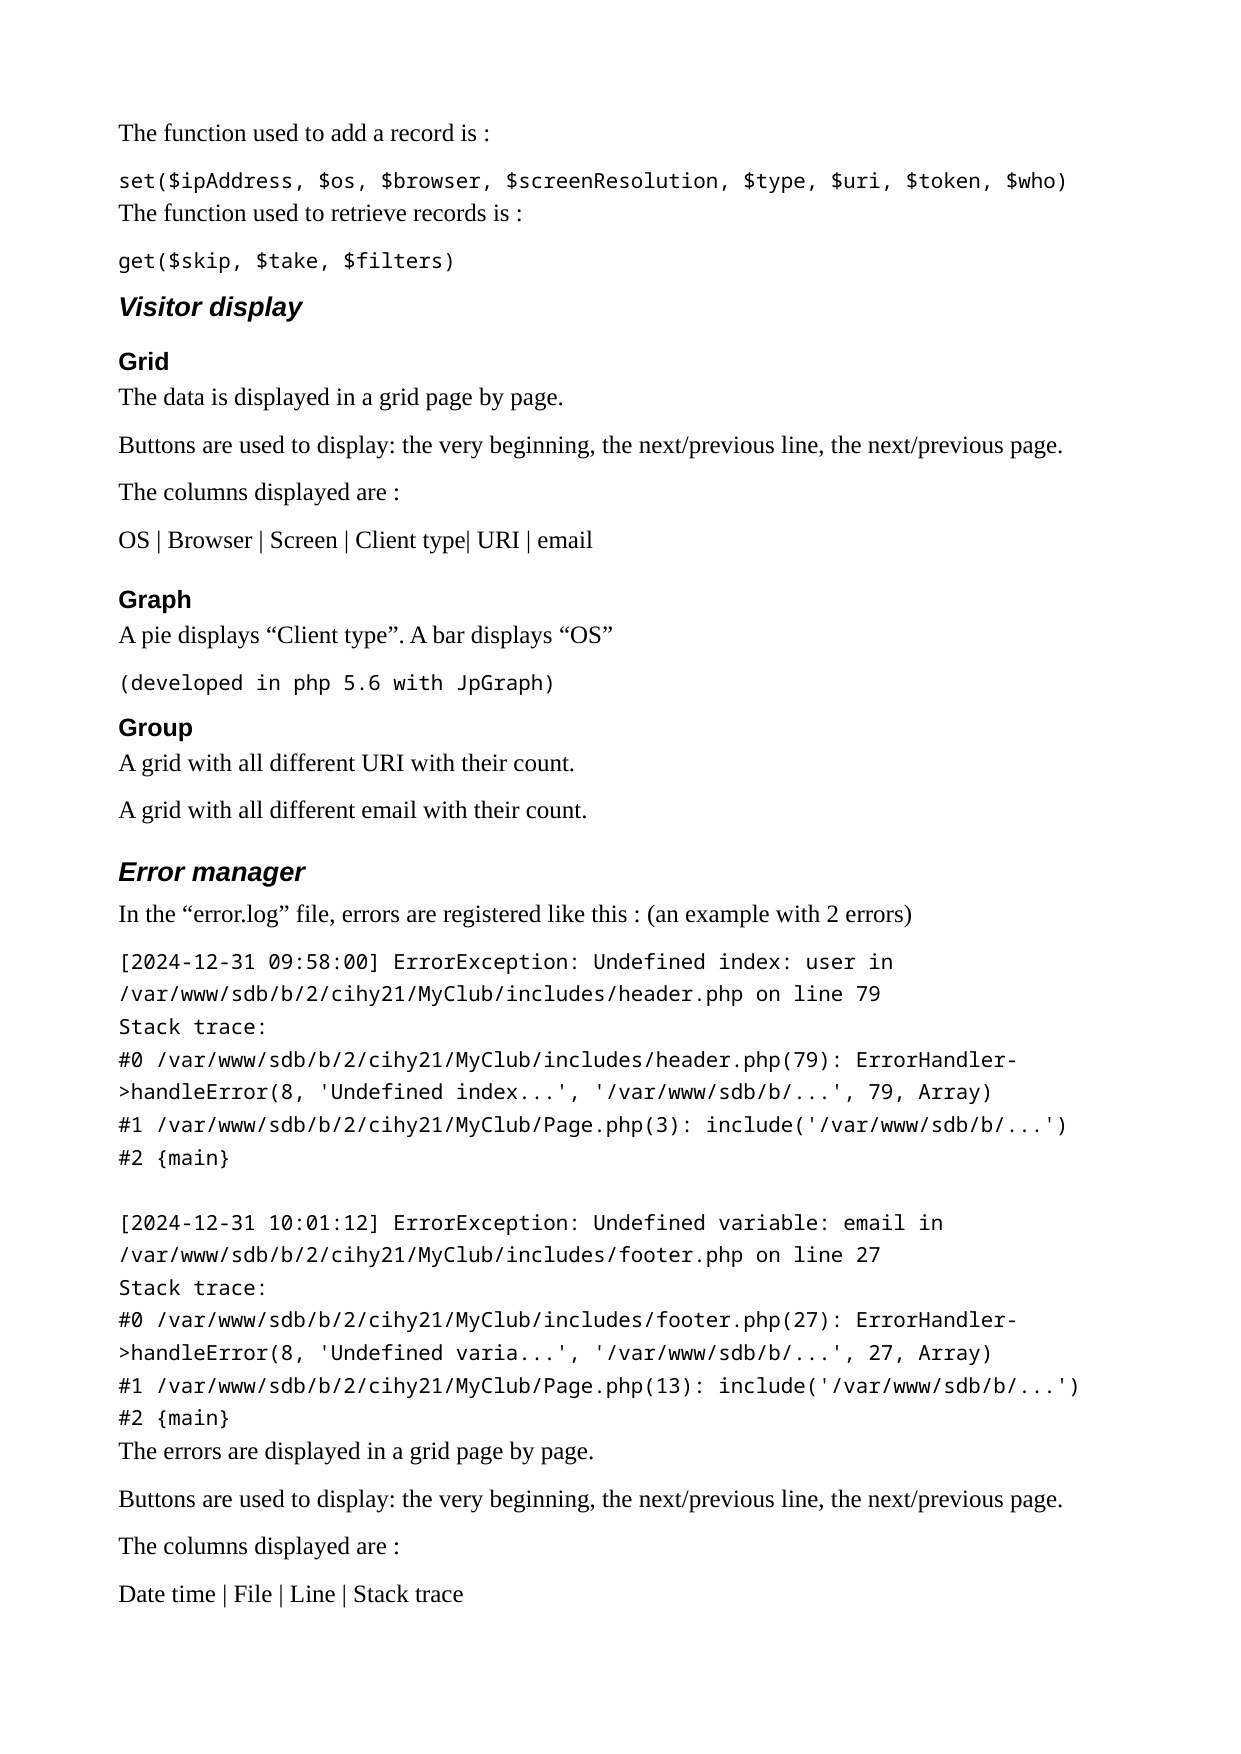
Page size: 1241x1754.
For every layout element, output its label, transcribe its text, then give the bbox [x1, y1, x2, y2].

text Buttons are used to display: the very beginning, the next/previous line, the next/previous page. [118, 1484, 1122, 1512]
text Stack trace: [118, 1273, 1122, 1301]
text #1 /var/www/sdb/b/2/cihy21/MyClub/Page.php(13): include('/var/www/sdb/b/...') [118, 1371, 1122, 1399]
subtitle Error manager [118, 856, 1122, 887]
subtitle Graph [118, 585, 1122, 614]
text #0 /var/www/sdb/b/2/cihy21/MyClub/includes/footer.php(27): ErrorHandler->handleError(8, 'Undefined varia...', '/var/www/sdb/b/...', 27, Array) [118, 1306, 1122, 1367]
text The function used to add a record is : [118, 118, 1122, 147]
text #2 {main} [118, 1143, 1122, 1171]
text (developed in php 5.6 with JpGraph) [118, 668, 1122, 696]
text set($ipAddress, $os, $browser, $screenResolution, $type, $uri, $token, $who) [118, 166, 1122, 194]
text #1 /var/www/sdb/b/2/cihy21/MyClub/Page.php(3): include('/var/www/sdb/b/...') [118, 1110, 1122, 1138]
text Buttons are used to display: the very beginning, the next/previous line, the next/previous page. [118, 430, 1122, 459]
text OS | Browser | Screen | Client type| URI | email [118, 525, 1122, 554]
text A grid with all different URI with their count. [118, 748, 1122, 777]
subtitle Grid [118, 347, 1122, 376]
text [2024-12-31 09:58:00] ErrorException: Undefined index: user in /var/www/sdb/b/2/cihy21/MyClub/includes/header.php on line 79 [118, 947, 1122, 1008]
text The function used to retrieve records is : [118, 198, 1122, 227]
text In the “error.log” file, errors are registered like this : (an example with 2 errors) [118, 899, 1122, 928]
text A pie displays “Client type”. A bar displays “OS” [118, 620, 1122, 649]
text The columns displayed are : [118, 1531, 1122, 1560]
text [2024-12-31 10:01:12] ErrorException: Undefined variable: email in /var/www/sdb/b/2/cihy21/MyClub/includes/footer.php on line 27 [118, 1208, 1122, 1269]
text #2 {main} [118, 1403, 1122, 1432]
text A grid with all different email with their count. [118, 796, 1122, 824]
text The columns displayed are : [118, 477, 1122, 506]
text #0 /var/www/sdb/b/2/cihy21/MyClub/includes/header.php(79): ErrorHandler->handleError(8, 'Undefined index...', '/var/www/sdb/b/...', 79, Array) [118, 1045, 1122, 1106]
subtitle Visitor display [118, 291, 1122, 322]
text The data is displayed in a grid page by page. [118, 382, 1122, 411]
text Stack trace: [118, 1012, 1122, 1041]
text The errors are displayed in a grid page by page. [118, 1436, 1122, 1465]
text get($skip, $take, $filters) [118, 246, 1122, 274]
subtitle Group [118, 713, 1122, 742]
text Date time | File | Line | Stack trace [118, 1579, 1122, 1608]
